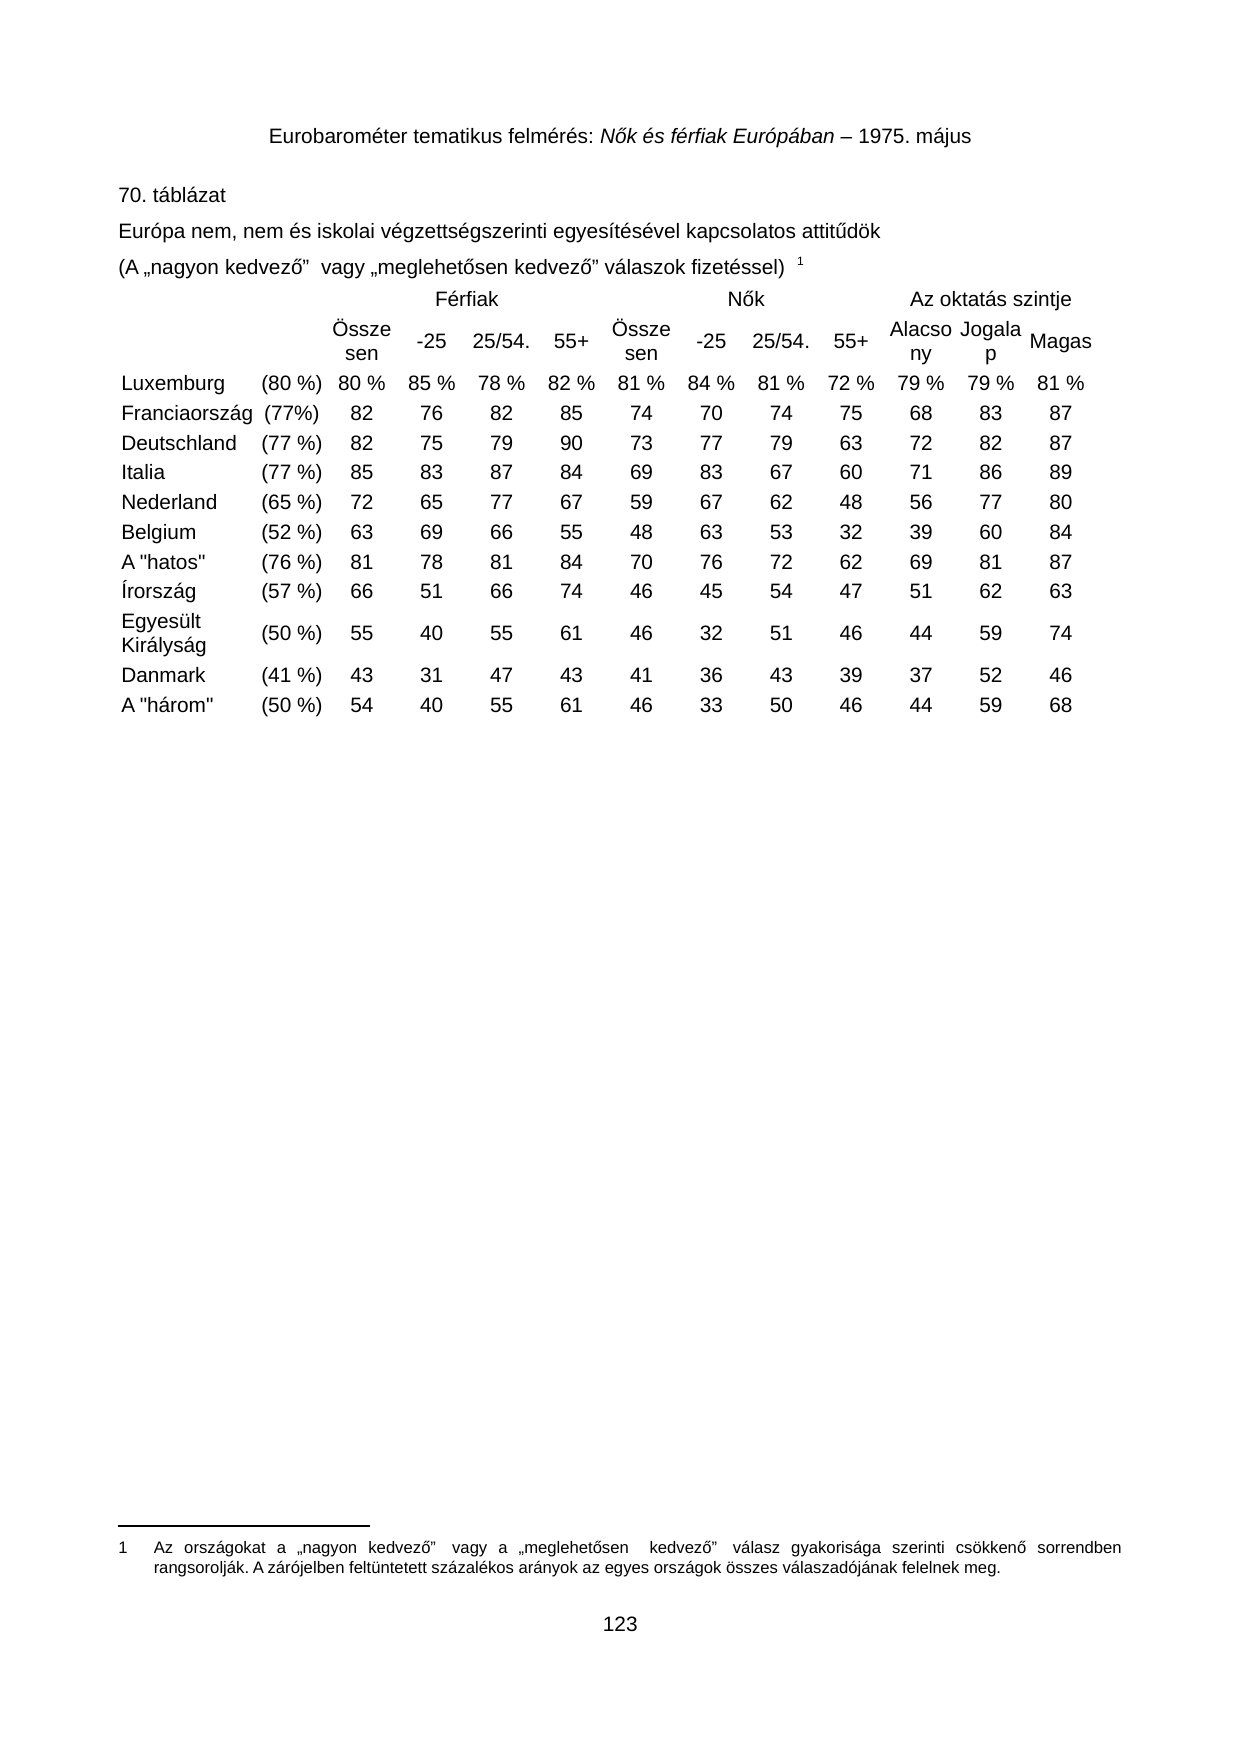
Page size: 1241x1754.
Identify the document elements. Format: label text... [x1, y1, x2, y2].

table_cell 43 [327, 660, 397, 690]
table_cell Összesen [327, 314, 397, 368]
table_cell 37 [886, 660, 956, 690]
table_cell 74 [1026, 606, 1096, 660]
table_cell 69 [397, 517, 466, 547]
table_cell 82 [327, 398, 397, 427]
table_cell 48 [606, 517, 676, 547]
table_cell 50 [746, 690, 816, 719]
table_cell 77 [956, 487, 1026, 517]
table_cell 79 % [956, 368, 1026, 398]
table_cell 61 [536, 606, 606, 660]
table_cell 55 [536, 517, 606, 547]
table_cell 59 [606, 487, 676, 517]
table_header Nők [606, 284, 886, 314]
table_cell Danmark [118, 660, 257, 690]
table_cell Nederland [118, 487, 257, 517]
table_cell 63 [816, 428, 886, 457]
table_cell 70 [676, 398, 746, 427]
table_cell 32 [816, 517, 886, 547]
table_cell 82 % [536, 368, 606, 398]
table_cell 55+ [536, 314, 606, 368]
table_cell 74 [536, 576, 606, 606]
table_cell 83 [676, 457, 746, 487]
table_cell 65 [397, 487, 466, 517]
table_cell 82 [327, 428, 397, 457]
table_cell 59 [956, 606, 1026, 660]
table_cell 46 [606, 690, 676, 719]
table_cell (65 %) [257, 487, 327, 517]
text Az országokat a „nagyon kedvező” vagy a „meglehetősen kedvező” válasz gyakorisága szerinti csökkenő sorrendben rangsorolják. A zárójelben feltüntetett százalékos arányok az egyes országok összes válaszadójának felelnek meg. [118, 1538, 1122, 1577]
table_cell 82 [956, 428, 1026, 457]
table_cell 76 [676, 547, 746, 576]
table_cell Alacsony [886, 314, 956, 368]
table_cell 72 [886, 428, 956, 457]
table_cell 56 [886, 487, 956, 517]
table_cell 74 [606, 398, 676, 427]
table_cell (77%) [257, 398, 327, 427]
table_cell 79 [746, 428, 816, 457]
table_cell 53 [746, 517, 816, 547]
table_cell A "hatos" [118, 547, 257, 576]
table_cell 81 % [606, 368, 676, 398]
table_cell 32 [676, 606, 746, 660]
table_cell 80 [1026, 487, 1096, 517]
table_cell 68 [1026, 690, 1096, 719]
table_cell 46 [606, 576, 676, 606]
table_cell 72 [746, 547, 816, 576]
table_cell 79 [466, 428, 536, 457]
table_cell 46 [816, 690, 886, 719]
table_cell 62 [816, 547, 886, 576]
table_cell 39 [816, 660, 886, 690]
table_cell 66 [466, 517, 536, 547]
table_cell 46 [606, 606, 676, 660]
table_cell (50 %) [257, 606, 327, 660]
table_cell (80 %) [257, 368, 327, 398]
table_cell 40 [397, 606, 466, 660]
table_cell 87 [1026, 398, 1096, 427]
table_cell 76 [397, 398, 466, 427]
table_cell 73 [606, 428, 676, 457]
table_cell 68 [886, 398, 956, 427]
table_cell A "három" [118, 690, 257, 719]
table_cell Jogalap [956, 314, 1026, 368]
table_cell 62 [746, 487, 816, 517]
table_cell 83 [397, 457, 466, 487]
table_cell 78 % [466, 368, 536, 398]
table_cell 81 % [1026, 368, 1096, 398]
table_cell 69 [886, 547, 956, 576]
table_cell 90 [536, 428, 606, 457]
table_cell 84 [536, 547, 606, 576]
table_cell 54 [746, 576, 816, 606]
table_cell 81 [956, 547, 1026, 576]
table_cell (77 %) [257, 428, 327, 457]
table_cell 51 [746, 606, 816, 660]
text Európa nem, nem és iskolai végzettségszerinti egyesítésével kapcsolatos attitűdök [118, 219, 1122, 243]
table_cell 46 [816, 606, 886, 660]
table_cell 75 [816, 398, 886, 427]
table_cell Franciaország [118, 398, 257, 427]
table_cell 85 % [397, 368, 466, 398]
table_cell 77 [676, 428, 746, 457]
table_cell 83 [956, 398, 1026, 427]
table_cell [257, 314, 327, 368]
table_cell (76 %) [257, 547, 327, 576]
table_cell Deutschland [118, 428, 257, 457]
table_cell Összesen [606, 314, 676, 368]
table_cell 75 [397, 428, 466, 457]
table_cell 77 [466, 487, 536, 517]
table_cell 87 [1026, 547, 1096, 576]
table_cell 79 % [886, 368, 956, 398]
table_cell 84 [536, 457, 606, 487]
table_cell 78 [397, 547, 466, 576]
table_cell -25 [397, 314, 466, 368]
table_cell 43 [746, 660, 816, 690]
table_cell 62 [956, 576, 1026, 606]
table_cell 55 [466, 690, 536, 719]
table_cell 81 [327, 547, 397, 576]
table_cell 67 [536, 487, 606, 517]
table_cell Italia [118, 457, 257, 487]
table_cell 66 [327, 576, 397, 606]
table_cell 55 [466, 606, 536, 660]
table_cell 60 [956, 517, 1026, 547]
table_cell 63 [676, 517, 746, 547]
table_cell Luxemburg [118, 368, 257, 398]
table_cell 43 [536, 660, 606, 690]
table_cell 44 [886, 690, 956, 719]
table_cell 81 [466, 547, 536, 576]
table_cell 54 [327, 690, 397, 719]
table_cell 60 [816, 457, 886, 487]
table_cell 67 [746, 457, 816, 487]
table_cell 41 [606, 660, 676, 690]
table_cell 45 [676, 576, 746, 606]
table_cell 25/54. [746, 314, 816, 368]
table_cell 52 [956, 660, 1026, 690]
table_cell 44 [886, 606, 956, 660]
table_cell 71 [886, 457, 956, 487]
table_cell Írország [118, 576, 257, 606]
table_cell Belgium [118, 517, 257, 547]
table_cell 72 % [816, 368, 886, 398]
table_cell 51 [397, 576, 466, 606]
table_cell 86 [956, 457, 1026, 487]
table_cell 70 [606, 547, 676, 576]
table_cell (77 %) [257, 457, 327, 487]
table_header [118, 284, 257, 314]
table_cell 85 [327, 457, 397, 487]
table_cell 39 [886, 517, 956, 547]
table_cell 61 [536, 690, 606, 719]
table_cell -25 [676, 314, 746, 368]
table_cell 87 [466, 457, 536, 487]
table_cell 80 % [327, 368, 397, 398]
table_cell 81 % [746, 368, 816, 398]
table_cell 72 [327, 487, 397, 517]
table_header Férfiak [327, 284, 606, 314]
table_cell 55+ [816, 314, 886, 368]
table_cell 67 [676, 487, 746, 517]
table_cell Egyesült Királyság [118, 606, 257, 660]
table_cell 46 [1026, 660, 1096, 690]
table_cell 40 [397, 690, 466, 719]
table_header [257, 284, 327, 314]
table_header Az oktatás szintje [886, 284, 1096, 314]
table_cell 82 [466, 398, 536, 427]
table_cell 66 [466, 576, 536, 606]
table_cell 59 [956, 690, 1026, 719]
table_cell 89 [1026, 457, 1096, 487]
table_cell 51 [886, 576, 956, 606]
table_cell 85 [536, 398, 606, 427]
table_cell 84 % [676, 368, 746, 398]
table_cell 31 [397, 660, 466, 690]
table_cell (50 %) [257, 690, 327, 719]
table_cell 25/54. [466, 314, 536, 368]
table_cell 47 [466, 660, 536, 690]
table_cell (41 %) [257, 660, 327, 690]
table_cell 74 [746, 398, 816, 427]
text (A „nagyon kedvező” vagy „meglehetősen kedvező” válaszok fizetéssel) [118, 254, 1122, 278]
text 70. táblázat [118, 183, 1122, 207]
table_cell 63 [1026, 576, 1096, 606]
table_cell 63 [327, 517, 397, 547]
table_cell 84 [1026, 517, 1096, 547]
table_cell 47 [816, 576, 886, 606]
table_cell [118, 314, 257, 368]
table_cell Magas [1026, 314, 1096, 368]
table_cell 33 [676, 690, 746, 719]
table_cell 48 [816, 487, 886, 517]
table_cell (52 %) [257, 517, 327, 547]
table_cell 69 [606, 457, 676, 487]
table_cell 87 [1026, 428, 1096, 457]
table_cell (57 %) [257, 576, 327, 606]
table_cell 55 [327, 606, 397, 660]
table_cell 36 [676, 660, 746, 690]
